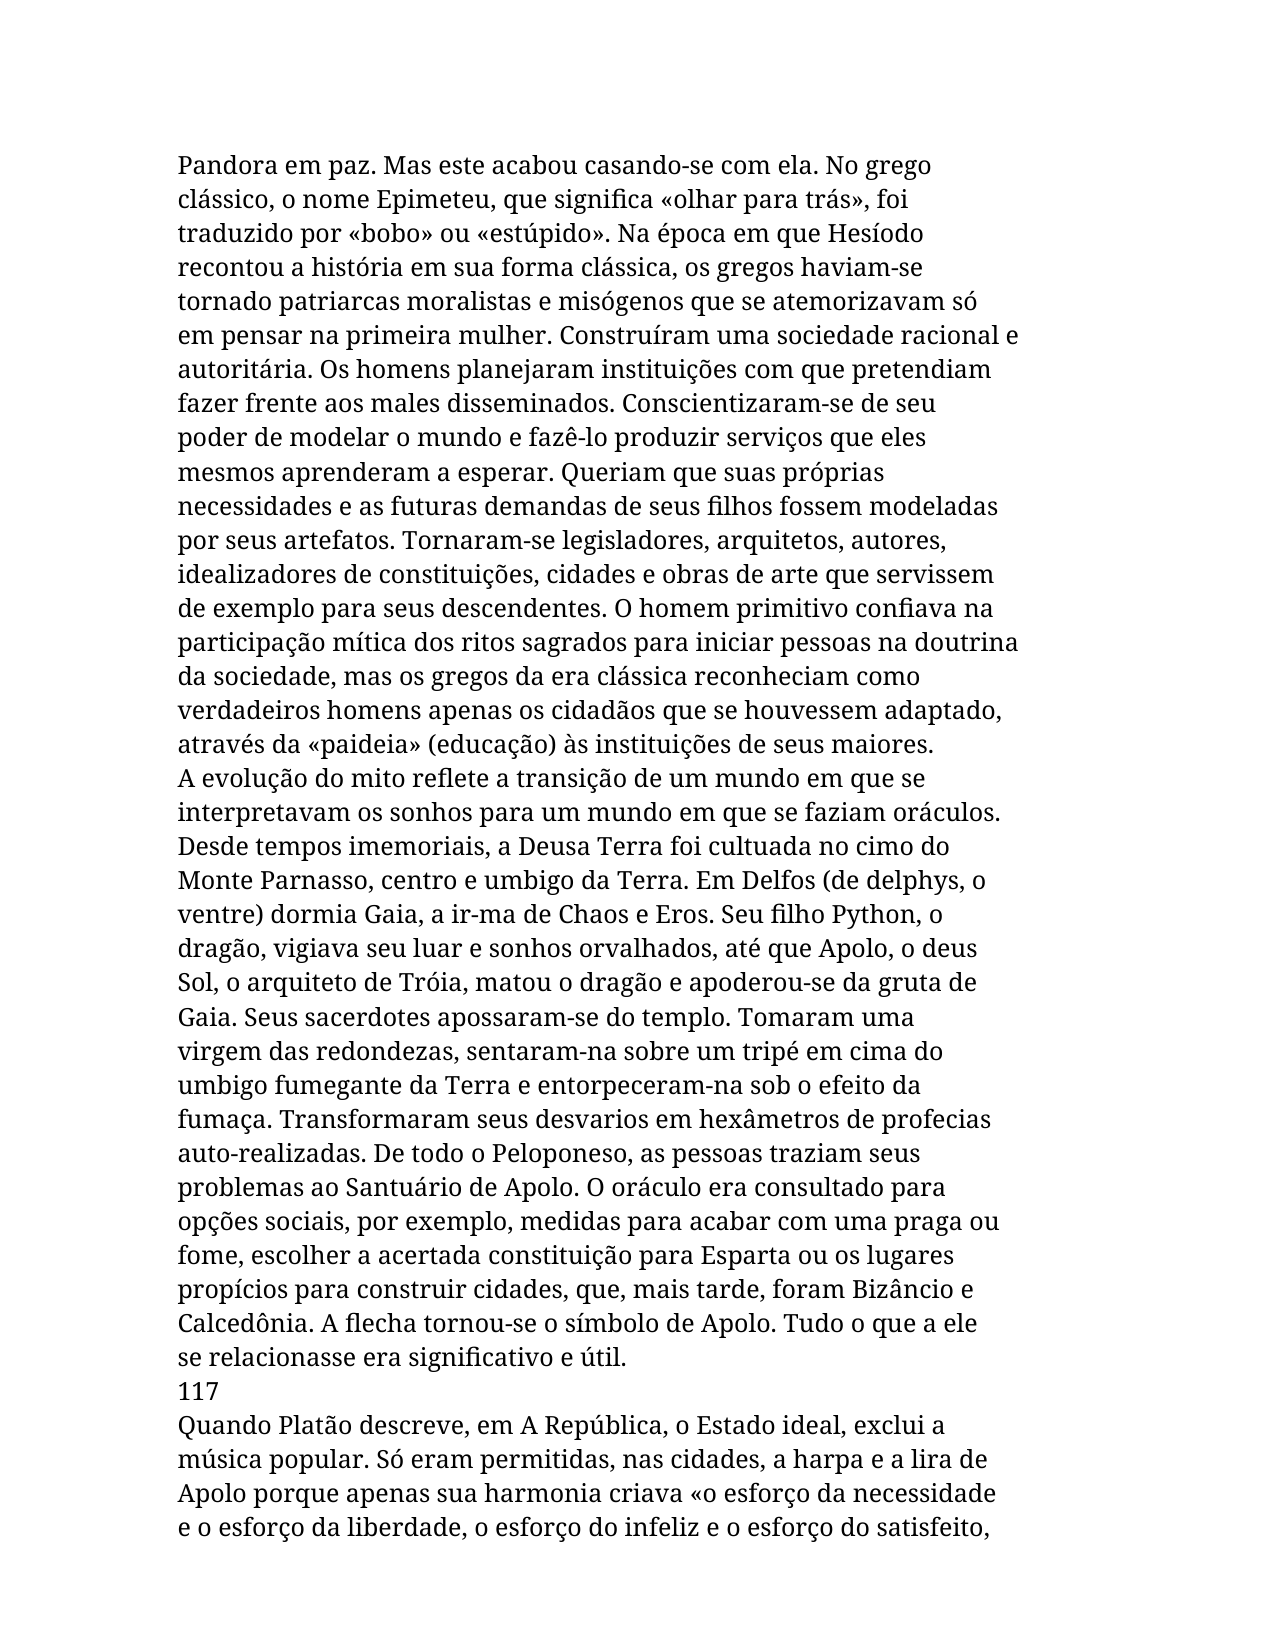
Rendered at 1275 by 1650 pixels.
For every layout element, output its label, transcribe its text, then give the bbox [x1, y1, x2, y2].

text por seus artefatos. Tornaram-se legisladores, arquitetos, autores, [177, 522, 1098, 556]
text tornado patriarcas moralistas e misógenos que se atemorizavam só [177, 284, 1098, 318]
text verdadeiros homens apenas os cidadãos que se houvessem adaptado, [177, 693, 1098, 727]
text necessidades e as futuras demandas de seus filhos fossem modeladas [177, 488, 1098, 522]
text mesmos aprenderam a esperar. Queriam que suas próprias [177, 454, 1098, 488]
text problemas ao Santuário de Apolo. O oráculo era consultado para [177, 1169, 1098, 1203]
text Apolo porque apenas sua harmonia criava «o esforço da necessidade [177, 1476, 1098, 1510]
text 117 [177, 1374, 1098, 1408]
text Monte Parnasso, centro e umbigo da Terra. Em Delfos (de delphys, o [177, 863, 1098, 897]
text e o esforço da liberdade, o esforço do infeliz e o esforço do satisfeito, [177, 1510, 1098, 1544]
text auto-realizadas. De todo o Peloponeso, as pessoas traziam seus [177, 1135, 1098, 1169]
text de exemplo para seus descendentes. O homem primitivo confiava na [177, 590, 1098, 624]
text da sociedade, mas os gregos da era clássica reconheciam como [177, 658, 1098, 693]
text fumaça. Transformaram seus desvarios em hexâmetros de profecias [177, 1101, 1098, 1135]
text Sol, o arquiteto de Tróia, matou o dragão e apoderou-se da gruta de [177, 965, 1098, 999]
text clássico, o nome Epimeteu, que significa «olhar para trás», foi [177, 182, 1098, 216]
text autoritária. Os homens planejaram instituições com que pretendiam [177, 352, 1098, 386]
text música popular. Só eram permitidas, nas cidades, a harpa e a lira de [177, 1442, 1098, 1476]
text Gaia. Seus sacerdotes apossaram-se do templo. Tomaram uma [177, 999, 1098, 1033]
text virgem das redondezas, sentaram-na sobre um tripé em cima do [177, 1033, 1098, 1067]
text opções sociais, por exemplo, medidas para acabar com uma praga ou [177, 1203, 1098, 1238]
text se relacionasse era significativo e útil. [177, 1340, 1098, 1374]
text traduzido por «bobo» ou «estúpido». Na época em que Hesíodo [177, 216, 1098, 250]
text Desde tempos imemoriais, a Deusa Terra foi cultuada no cimo do [177, 829, 1098, 863]
text interpretavam os sonhos para um mundo em que se faziam oráculos. [177, 795, 1098, 829]
text propícios para construir cidades, que, mais tarde, foram Bizâncio e [177, 1272, 1098, 1306]
text poder de modelar o mundo e fazê-lo produzir serviços que eles [177, 420, 1098, 454]
text Quando Platão descreve, em A República, o Estado ideal, exclui a [177, 1408, 1098, 1442]
text fome, escolher a acertada constituição para Esparta ou os lugares [177, 1238, 1098, 1272]
text umbigo fumegante da Terra e entorpeceram-na sob o efeito da [177, 1067, 1098, 1101]
text em pensar na primeira mulher. Construíram uma sociedade racional e [177, 318, 1098, 352]
text fazer frente aos males disseminados. Conscientizaram-se de seu [177, 386, 1098, 420]
text através da «paideia» (educação) às instituições de seus maiores. [177, 727, 1098, 761]
text Calcedônia. A flecha tornou-se o símbolo de Apolo. Tudo o que a ele [177, 1306, 1098, 1340]
text recontou a história em sua forma clássica, os gregos haviam-se [177, 250, 1098, 284]
text idealizadores de constituições, cidades e obras de arte que servissem [177, 556, 1098, 590]
text Pandora em paz. Mas este acabou casando-se com ela. No grego [177, 148, 1098, 182]
text dragão, vigiava seu luar e sonhos orvalhados, até que Apolo, o deus [177, 931, 1098, 965]
text ventre) dormia Gaia, a ir-ma de Chaos e Eros. Seu filho Python, o [177, 897, 1098, 931]
text participação mítica dos ritos sagrados para iniciar pessoas na doutrina [177, 624, 1098, 658]
text A evolução do mito reflete a transição de um mundo em que se [177, 761, 1098, 795]
